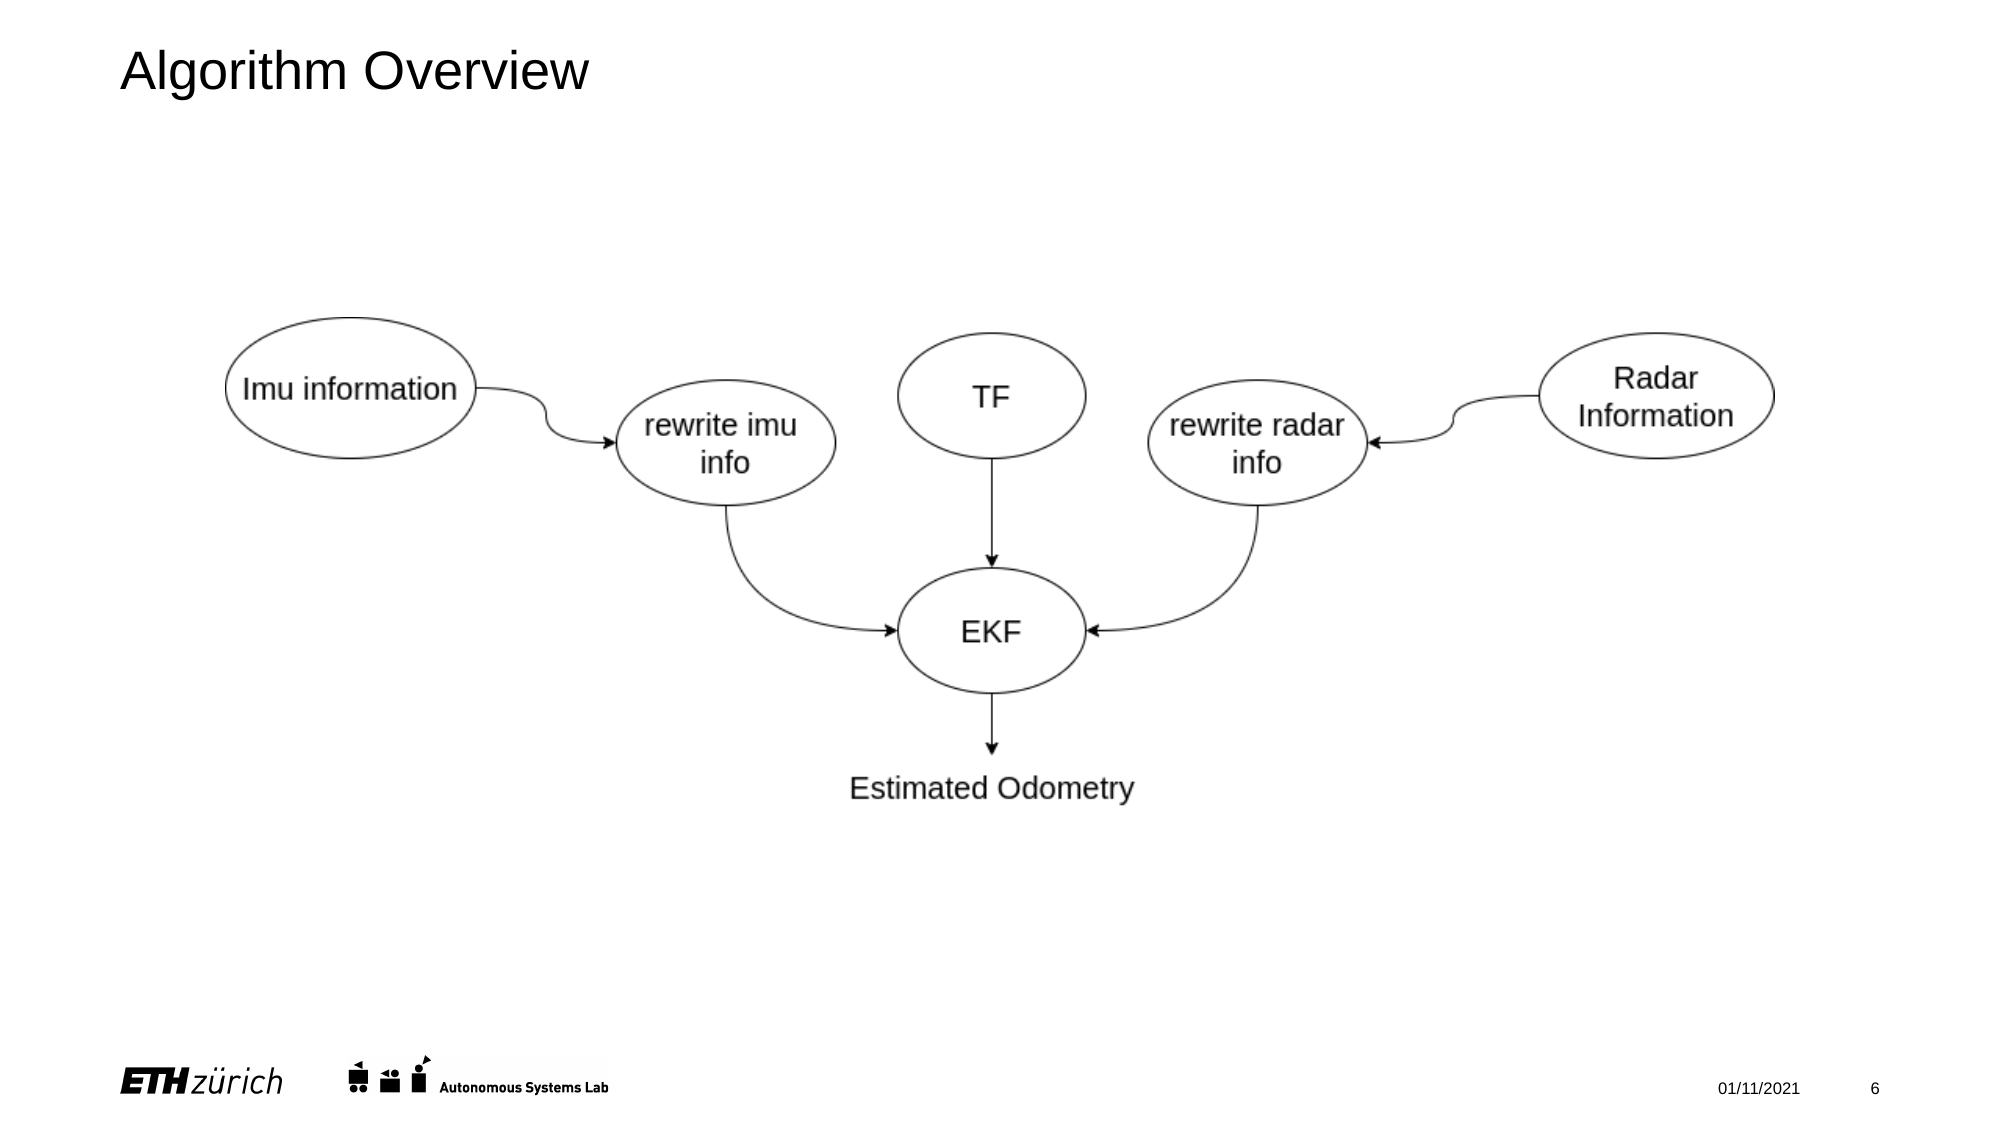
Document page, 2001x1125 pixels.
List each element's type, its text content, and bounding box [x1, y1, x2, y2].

title Algorithm Overview [120, 42, 1880, 191]
picture [120, 1067, 282, 1094]
slide_number 01/11/2021 [1718, 1069, 1819, 1106]
slide_number [1827, 1069, 1880, 1106]
picture [225, 317, 1775, 807]
